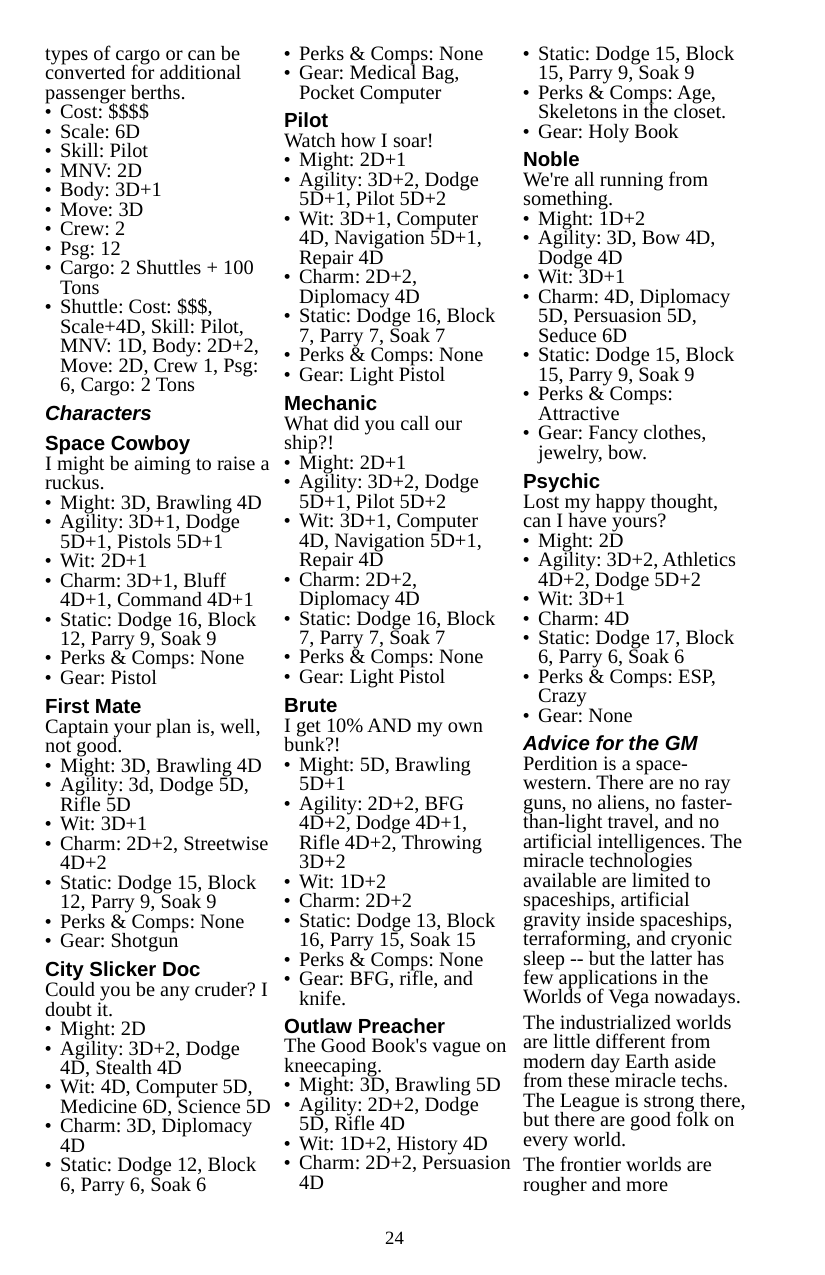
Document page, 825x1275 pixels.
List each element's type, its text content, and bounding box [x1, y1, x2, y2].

list Might: 2D [523, 531, 750, 551]
list Static: Dodge 16, Block 7, Parry 7, Soak 7 [284, 609, 511, 648]
list Perks & Comps: None [284, 45, 511, 64]
text What did you call our ship?! [284, 414, 511, 453]
list Charm: 4D [523, 609, 750, 629]
list Charm: 4D, Diplomacy 5D, Persuasion 5D, Seduce 6D [523, 288, 750, 346]
list Agility: 2D+2, Dodge 5D, Rifle 4D [284, 1096, 511, 1135]
list Static: Dodge 15, Block 12, Parry 9, Soak 9 [45, 874, 272, 913]
list Gear: Light Pistol [284, 366, 511, 385]
list Static: Dodge 13, Block 16, Parry 15, Soak 15 [284, 912, 511, 951]
list Static: Dodge 17, Block 6, Parry 6, Soak 6 [523, 629, 750, 668]
list MNV: 2D [45, 162, 272, 181]
list Crew: 2 [45, 220, 272, 240]
list Gear: Shotgun [45, 932, 272, 952]
subtitle First Mate [45, 694, 272, 718]
text Captain your plan is, well, not good. [45, 718, 272, 757]
subtitle Outlaw Preacher [284, 1018, 511, 1037]
list Might: 5D, Brawling 5D+1 [284, 756, 511, 795]
list Wit: 4D, Computer 5D, Medicine 6D, Science 5D [45, 1078, 272, 1117]
list Wit: 3D+1, Computer 4D, Navigation 5D+1, Repair 4D [284, 512, 511, 570]
list Wit: 1D+2, History 4D [284, 1135, 511, 1154]
list Scale: 6D [45, 123, 272, 142]
list Charm: 3D, Diplomacy 4D [45, 1117, 272, 1156]
subtitle Pilot [284, 112, 511, 132]
list Psg: 12 [45, 240, 272, 259]
list Agility: 3D+2, Dodge 5D+1, Pilot 5D+2 [284, 473, 511, 512]
list Wit: 2D+1 [45, 552, 272, 571]
list Perks & Comps: None [284, 951, 511, 970]
list Agility: 3D+2, Dodge 5D+1, Pilot 5D+2 [284, 171, 511, 210]
text The industrialized worlds are little different from modern day Earth aside from these miracle techs. The League is strong there, but there are good folk on every world. [523, 1014, 750, 1150]
list Might: 3D, Brawling 4D [45, 757, 272, 776]
text types of cargo or can be converted for additional passenger berths. [45, 45, 272, 103]
list Charm: 2D+2, Diplomacy 4D [284, 570, 511, 609]
text Could you be any cruder? I doubt it. [45, 981, 272, 1020]
list Gear: Light Pistol [284, 668, 511, 687]
list Perks & Comps: Age, Skeletons in the closet. [523, 84, 750, 123]
list Shuttle: Cost: $$$, Scale+4D, Skill: Pilot, MNV: 1D, Body: 2D+2, Move: 2D, Crew 1, Psg: 6, Cargo: 2 Tons [45, 298, 272, 396]
list Static: Dodge 15, Block 15, Parry 9, Soak 9 [523, 45, 750, 84]
subtitle Psychic [523, 469, 750, 492]
list Wit: 3D+1, Computer 4D, Navigation 5D+1, Repair 4D [284, 210, 511, 268]
text I get 10% AND my own bunk?! [284, 717, 511, 756]
list Gear: Pistol [45, 669, 272, 688]
text Lost my happy thought, can I have yours? [523, 492, 750, 531]
list Perks & Comps: None [284, 648, 511, 668]
list Gear: BFG, rifle, and knife. [284, 970, 511, 1009]
text I might be aiming to raise a ruckus. [45, 454, 272, 493]
list Agility: 3d, Dodge 5D, Rifle 5D [45, 776, 272, 815]
list Charm: 2D+2, Streetwise 4D+2 [45, 835, 272, 874]
text The Good Book's vague on kneecaping. [284, 1037, 511, 1076]
list Agility: 2D+2, BFG 4D+2, Dodge 4D+1, Rifle 4D+2, Throwing 3D+2 [284, 795, 511, 873]
list Perks & Comps: None [45, 913, 272, 932]
list Cost: $$$$ [45, 103, 272, 123]
list Might: 3D, Brawling 5D [284, 1076, 511, 1096]
subtitle Mechanic [284, 391, 511, 414]
list Gear: Holy Book [523, 123, 750, 142]
list Charm: 2D+2, Persuasion 4D [284, 1154, 511, 1193]
list Perks & Comps: Attractive [523, 385, 750, 424]
list Might: 3D, Brawling 4D [45, 493, 272, 513]
list Might: 2D+1 [284, 453, 511, 473]
list Charm: 2D+2, Diplomacy 4D [284, 268, 511, 307]
text We're all running from something. [523, 171, 750, 210]
list Agility: 3D+1, Dodge 5D+1, Pistols 5D+1 [45, 513, 272, 552]
list Wit: 3D+1 [523, 590, 750, 609]
list Agility: 3D+2, Dodge 4D, Stealth 4D [45, 1039, 272, 1078]
subtitle Noble [523, 151, 750, 171]
list Agility: 3D, Bow 4D, Dodge 4D [523, 229, 750, 268]
list Perks & Comps: None [284, 346, 511, 366]
list Gear: Fancy clothes, jewelry, bow. [523, 424, 750, 463]
list Charm: 3D+1, Bluff 4D+1, Command 4D+1 [45, 571, 272, 610]
subtitle City Slicker Doc [45, 958, 272, 981]
subtitle Space Cowboy [45, 431, 272, 454]
list Gear: None [523, 707, 750, 726]
list Might: 2D [45, 1020, 272, 1039]
list Wit: 3D+1 [45, 815, 272, 835]
subtitle Advice for the GM [523, 735, 750, 755]
list Agility: 3D+2, Athletics 4D+2, Dodge 5D+2 [523, 551, 750, 590]
list Static: Dodge 12, Block 6, Parry 6, Soak 6 [45, 1156, 272, 1195]
text Perdition is a space-western. There are no ray guns, no aliens, no faster-than-light travel, and no artificial intelligences. The miracle technologies available are limited to spaceships, artificial gravity inside spaceships, terraforming, and cryonic sleep -- but the latter has few applications in the Worlds of Vega nowadays. [523, 755, 750, 1008]
list Cargo: 2 Shuttles + 100 Tons [45, 259, 272, 298]
list Skill: Pilot [45, 142, 272, 162]
list Wit: 1D+2 [284, 873, 511, 892]
list Move: 3D [45, 201, 272, 220]
list Static: Dodge 16, Block 12, Parry 9, Soak 9 [45, 610, 272, 649]
list Perks & Comps: None [45, 649, 272, 669]
subtitle Brute [284, 693, 511, 717]
list Charm: 2D+2 [284, 892, 511, 912]
text Watch how I soar! [284, 132, 511, 151]
list Gear: Medical Bag, Pocket Computer [284, 64, 511, 103]
list Static: Dodge 16, Block 7, Parry 7, Soak 7 [284, 307, 511, 346]
list Body: 3D+1 [45, 181, 272, 201]
list Might: 2D+1 [284, 151, 511, 171]
list Might: 1D+2 [523, 210, 750, 229]
list Static: Dodge 15, Block 15, Parry 9, Soak 9 [523, 346, 750, 385]
subtitle Characters [45, 402, 272, 425]
list Perks & Comps: ESP, Crazy [523, 668, 750, 707]
list Wit: 3D+1 [523, 268, 750, 288]
text The frontier worlds are rougher and more [523, 1156, 750, 1195]
